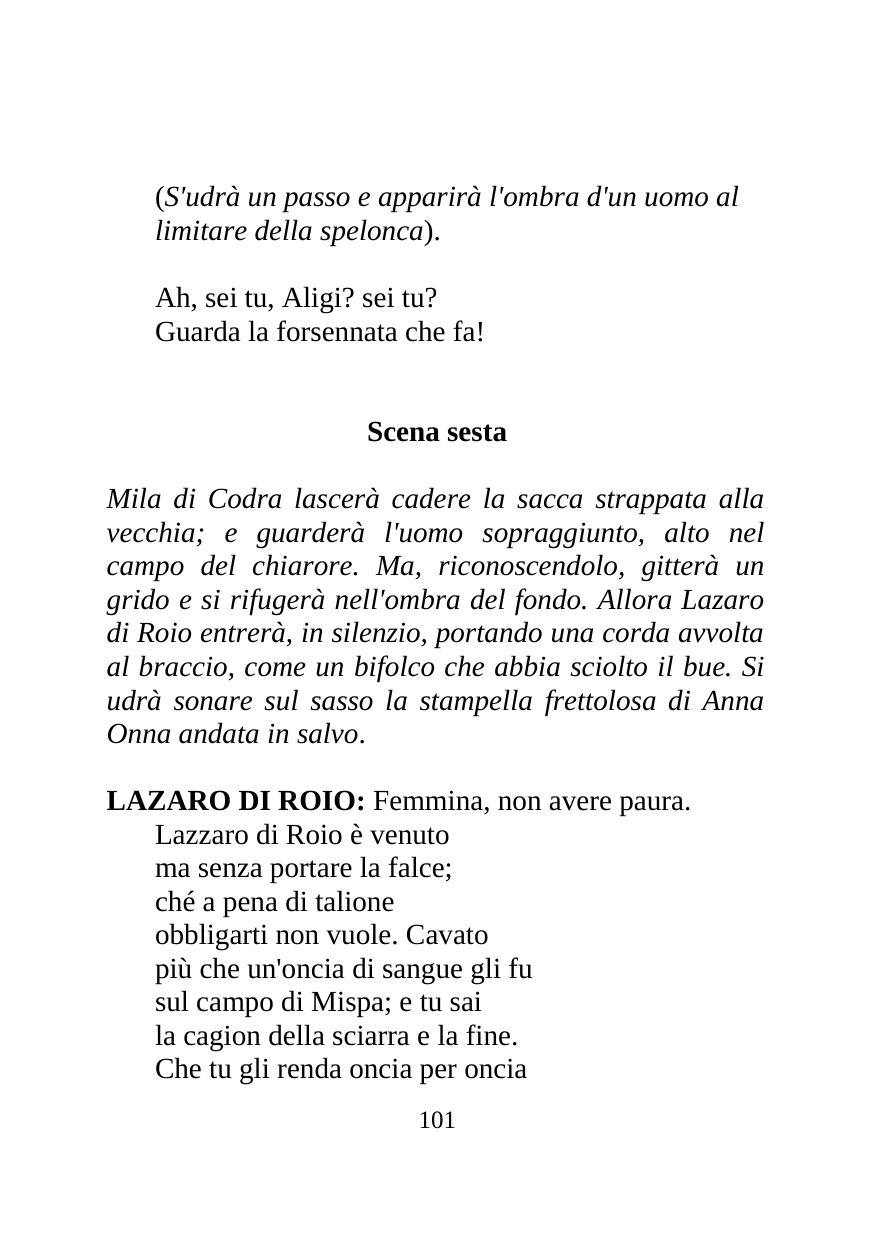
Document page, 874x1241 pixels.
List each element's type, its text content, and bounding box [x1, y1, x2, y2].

text sul campo di Mispa; e tu sai [155, 984, 768, 1018]
text LAZARO DI ROIO: Femmina, non avere paura. [106, 783, 768, 817]
text obbligarti non vuole. Cavato [155, 917, 768, 951]
text Scena sesta [106, 414, 768, 448]
text (S'udrà un passo e apparirà l'ombra d'un uomo al limitare della spelonca). [155, 179, 768, 247]
text Mila di Codra lascerà cadere la sacca strappata alla vecchia; e guarderà l'uomo sopraggiunto, alto nel campo del chiarore. Ma, riconoscendolo, gitterà un grido e si rifugerà nell'ombra del fondo. Allora Lazaro di Roio entrerà, in silenzio, portando una corda avvolta al braccio, come un bifolco che abbia sciolto il bue. Si udrà sonare sul sasso la stampella frettolosa di Anna Onna andata in salvo. [106, 481, 768, 750]
text ché a pena di talione [155, 884, 768, 917]
text Guarda la forsennata che fa! [155, 314, 768, 347]
text Che tu gli renda oncia per oncia [155, 1052, 768, 1085]
text la cagion della sciarra e la fine. [155, 1018, 768, 1052]
text Ah, sei tu, Aligi? sei tu? [155, 280, 768, 314]
text ma senza portare la falce; [155, 850, 768, 884]
text più che un'oncia di sangue gli fu [155, 951, 768, 984]
text Lazzaro di Roio è venuto [155, 817, 768, 850]
